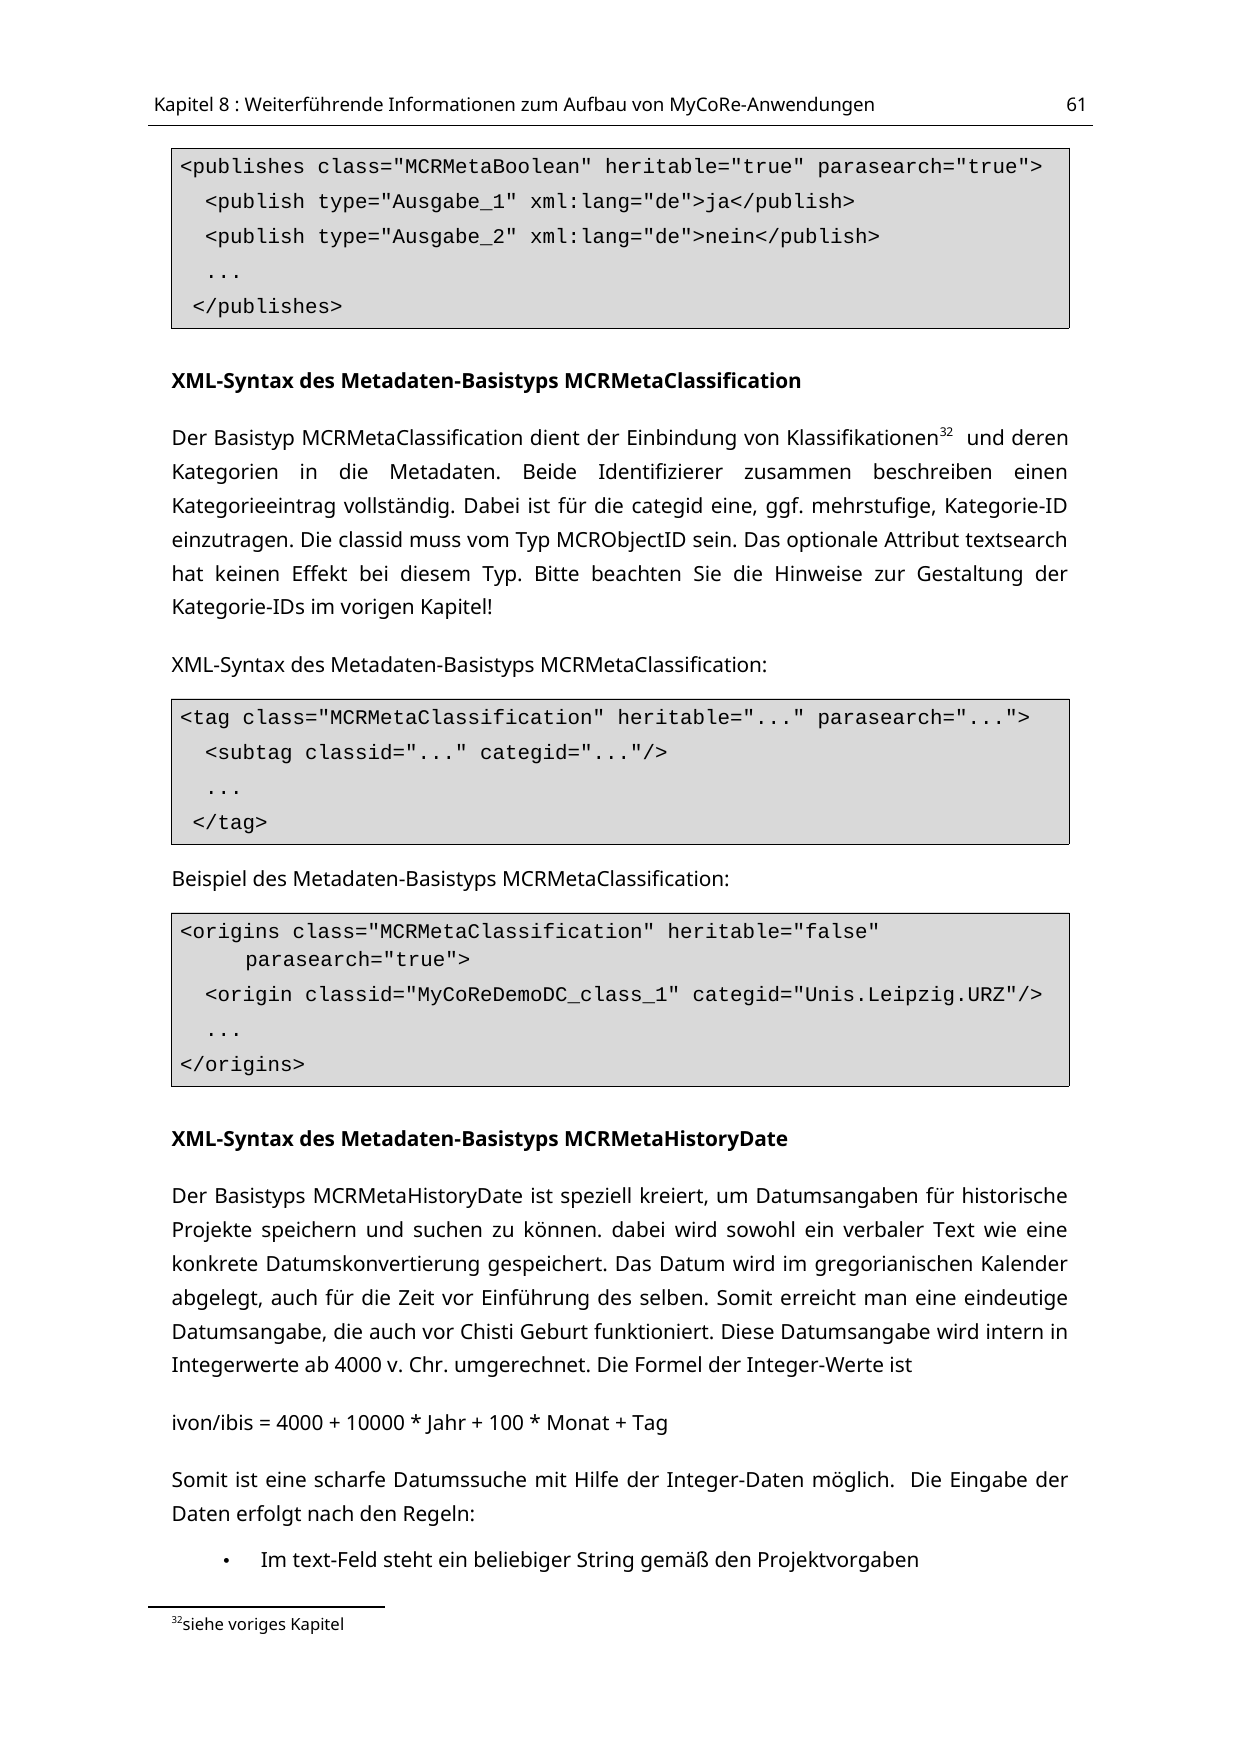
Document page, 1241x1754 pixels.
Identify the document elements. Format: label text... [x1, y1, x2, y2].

text Somit ist eine scharfe Datumssuche mit Hilfe der Integer-Daten möglich. Die Eingabe der Daten erfolgt nach den Regeln: [171, 1465, 1069, 1527]
text XML-Syntax des Metadaten-Basistyps MCRMetaClassification: [171, 650, 1069, 678]
text <tag class="MCRMetaClassification" heritable="..." parasearch="..."> [172, 700, 1069, 730]
subtitle XML-Syntax des Metadaten-Basistyps MCRMetaClassification [171, 366, 1092, 394]
text </publishes> [172, 288, 1069, 328]
text Der Basistyp MCRMetaClassification dient der Einbindung von Klassifikationen und deren Kategorien in die Metadaten. Beide Identifizierer zusammen beschreiben einen Kategorieeintrag vollständig. Dabei ist für die categid eine, ggf. mehrstufige, Kategorie-ID einzutragen. Die classid muss vom Typ MCRObjectID sein. Das optionale Attribut textsearch hat keinen Effekt bei diesem Typ. Bitte beachten Sie die Hinweise zur Gestaltung der Kategorie-IDs im vorigen Kapitel! [171, 423, 1069, 621]
text <publish type="Ausgabe_1" xml:lang="de">ja</publish> [172, 183, 1069, 214]
text <publishes class="MCRMetaBoolean" heritable="true" parasearch="true"> [172, 149, 1069, 179]
text <subtag classid="..." categid="..."/> [172, 733, 1069, 765]
text siehe voriges Kapitel [171, 1613, 1069, 1636]
text <origin classid="MyCoReDemoDC_class_1" categid="Unis.Leipzig.URZ"/> [172, 976, 1069, 1008]
text ivon/ibis = 4000 + 10000 * Jahr + 100 * Monat + Tag [171, 1408, 1069, 1436]
text ... [172, 253, 1069, 284]
text </origins> [172, 1046, 1069, 1086]
text ... [172, 1011, 1069, 1043]
list Im text-Feld steht ein beliebiger String gemäß den Projektvorgaben [185, 1545, 1069, 1573]
text ... [172, 768, 1069, 800]
text Der Basistyps MCRMetaHistoryDate ist speziell kreiert, um Datumsangaben für historische Projekte speichern und suchen zu können. dabei wird sowohl ein verbaler Text wie eine konkrete Datumskonvertierung gespeichert. Das Datum wird im gregorianischen Kalender abgelegt, auch für die Zeit vor Einführung des selben. Somit erreicht man eine eindeutige Datumsangabe, die auch vor Chisti Geburt funktioniert. Diese Datumsangabe wird intern in Integerwerte ab 4000 v. Chr. umgerechnet. Die Formel der Integer-Werte ist [171, 1181, 1069, 1379]
text </tag> [172, 803, 1069, 844]
subtitle XML-Syntax des Metadaten-Basistyps MCRMetaHistoryDate [171, 1124, 1092, 1152]
text <publish type="Ausgabe_2" xml:lang="de">nein</publish> [172, 218, 1069, 249]
text <origins class="MCRMetaClassification" heritable="false" parasearch="true"> [172, 914, 1069, 973]
text Beispiel des Metadaten-Basistyps MCRMetaClassification: [171, 864, 1069, 892]
